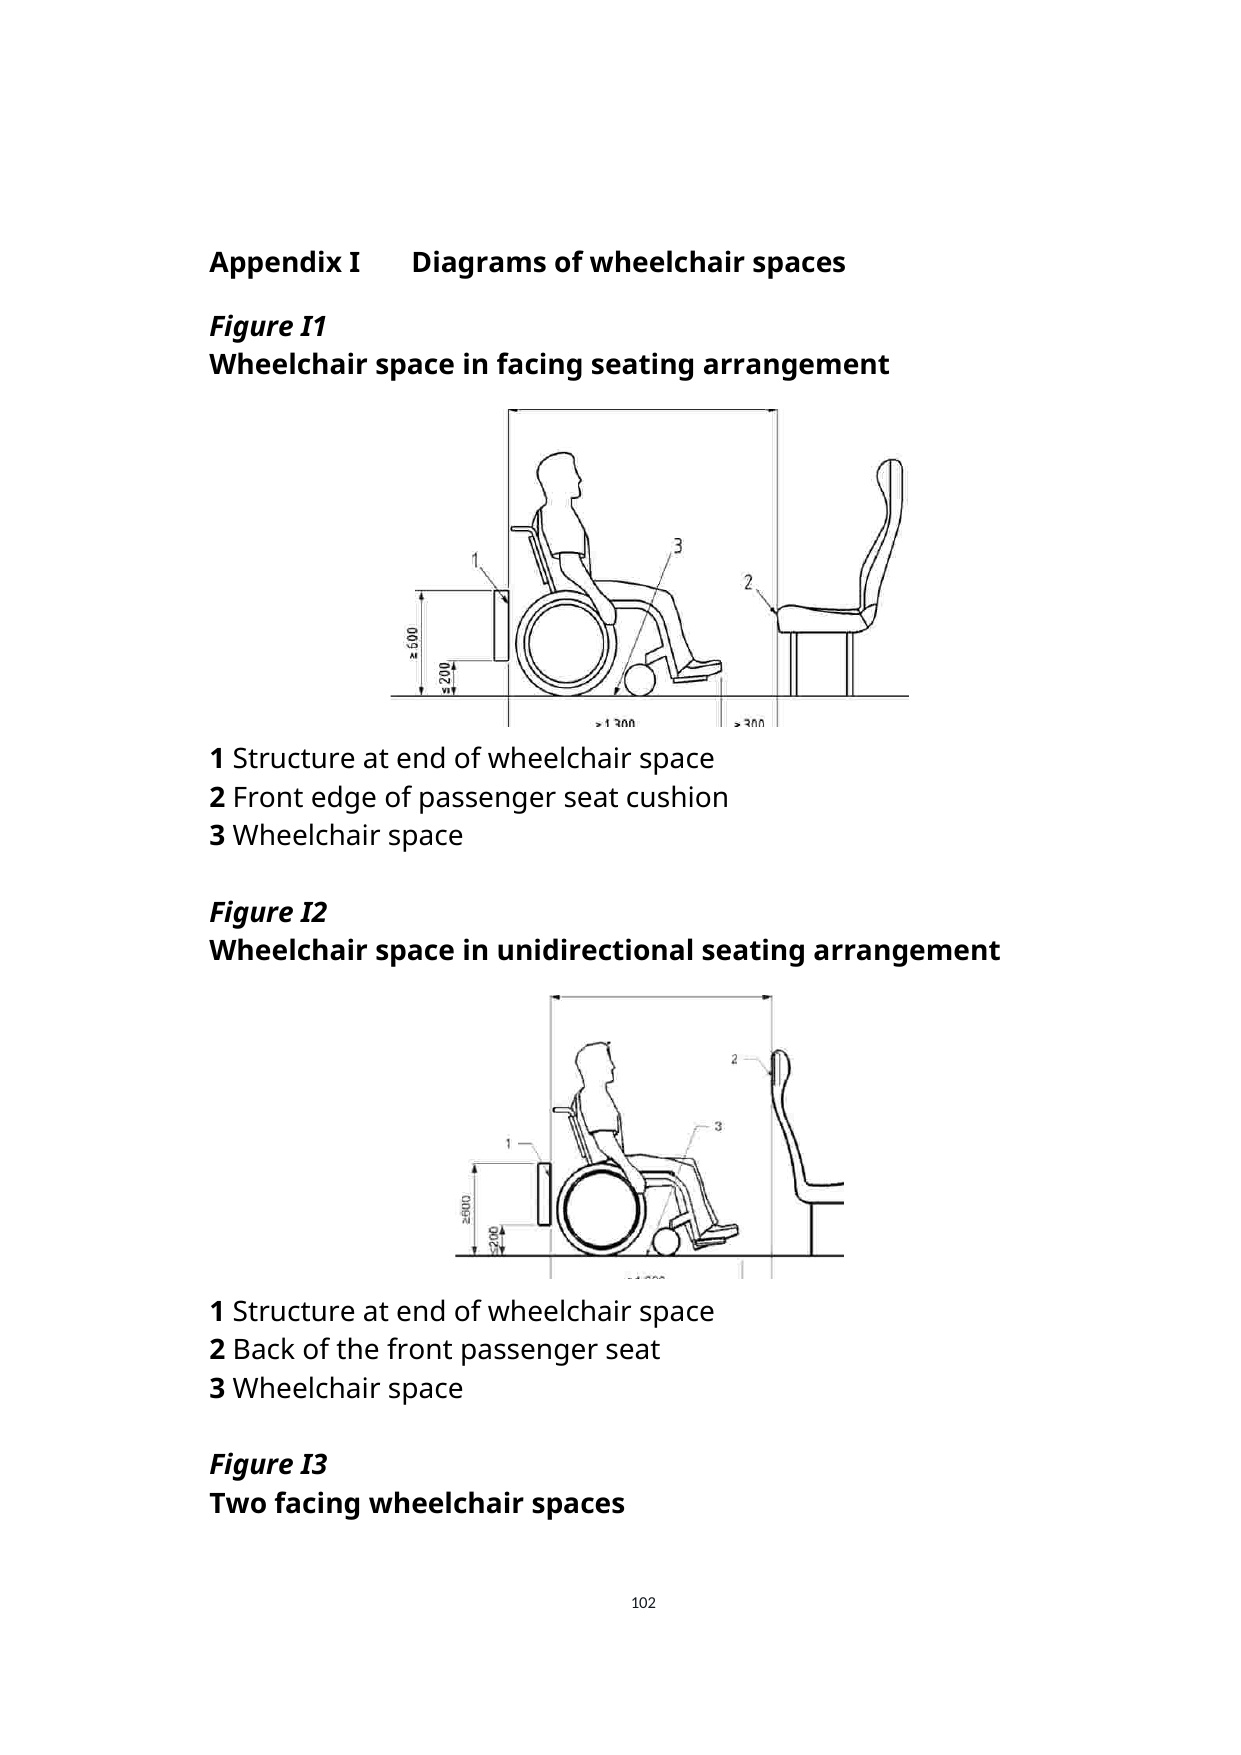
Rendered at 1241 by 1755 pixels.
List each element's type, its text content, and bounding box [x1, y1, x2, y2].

text 2 Front edge of passenger seat cushion [209, 777, 1090, 815]
list Diagrams of wheelchair spaces [209, 242, 1090, 281]
text Figure I1 [209, 306, 1090, 344]
text Wheelchair space in facing seating arrangement [209, 344, 1090, 382]
text 1 Structure at end of wheelchair space [209, 1291, 1090, 1330]
text 3 Wheelchair space [209, 1368, 1090, 1406]
text 3 Wheelchair space [209, 815, 1090, 854]
text Figure I3 [209, 1445, 1090, 1483]
text Wheelchair space in unidirectional seating arrangement [209, 930, 1090, 969]
text Figure I2 [209, 892, 1090, 930]
text 1 Structure at end of wheelchair space [209, 739, 1090, 777]
text Two facing wheelchair spaces [209, 1483, 1090, 1521]
text 2 Back of the front passenger seat [209, 1330, 1090, 1368]
